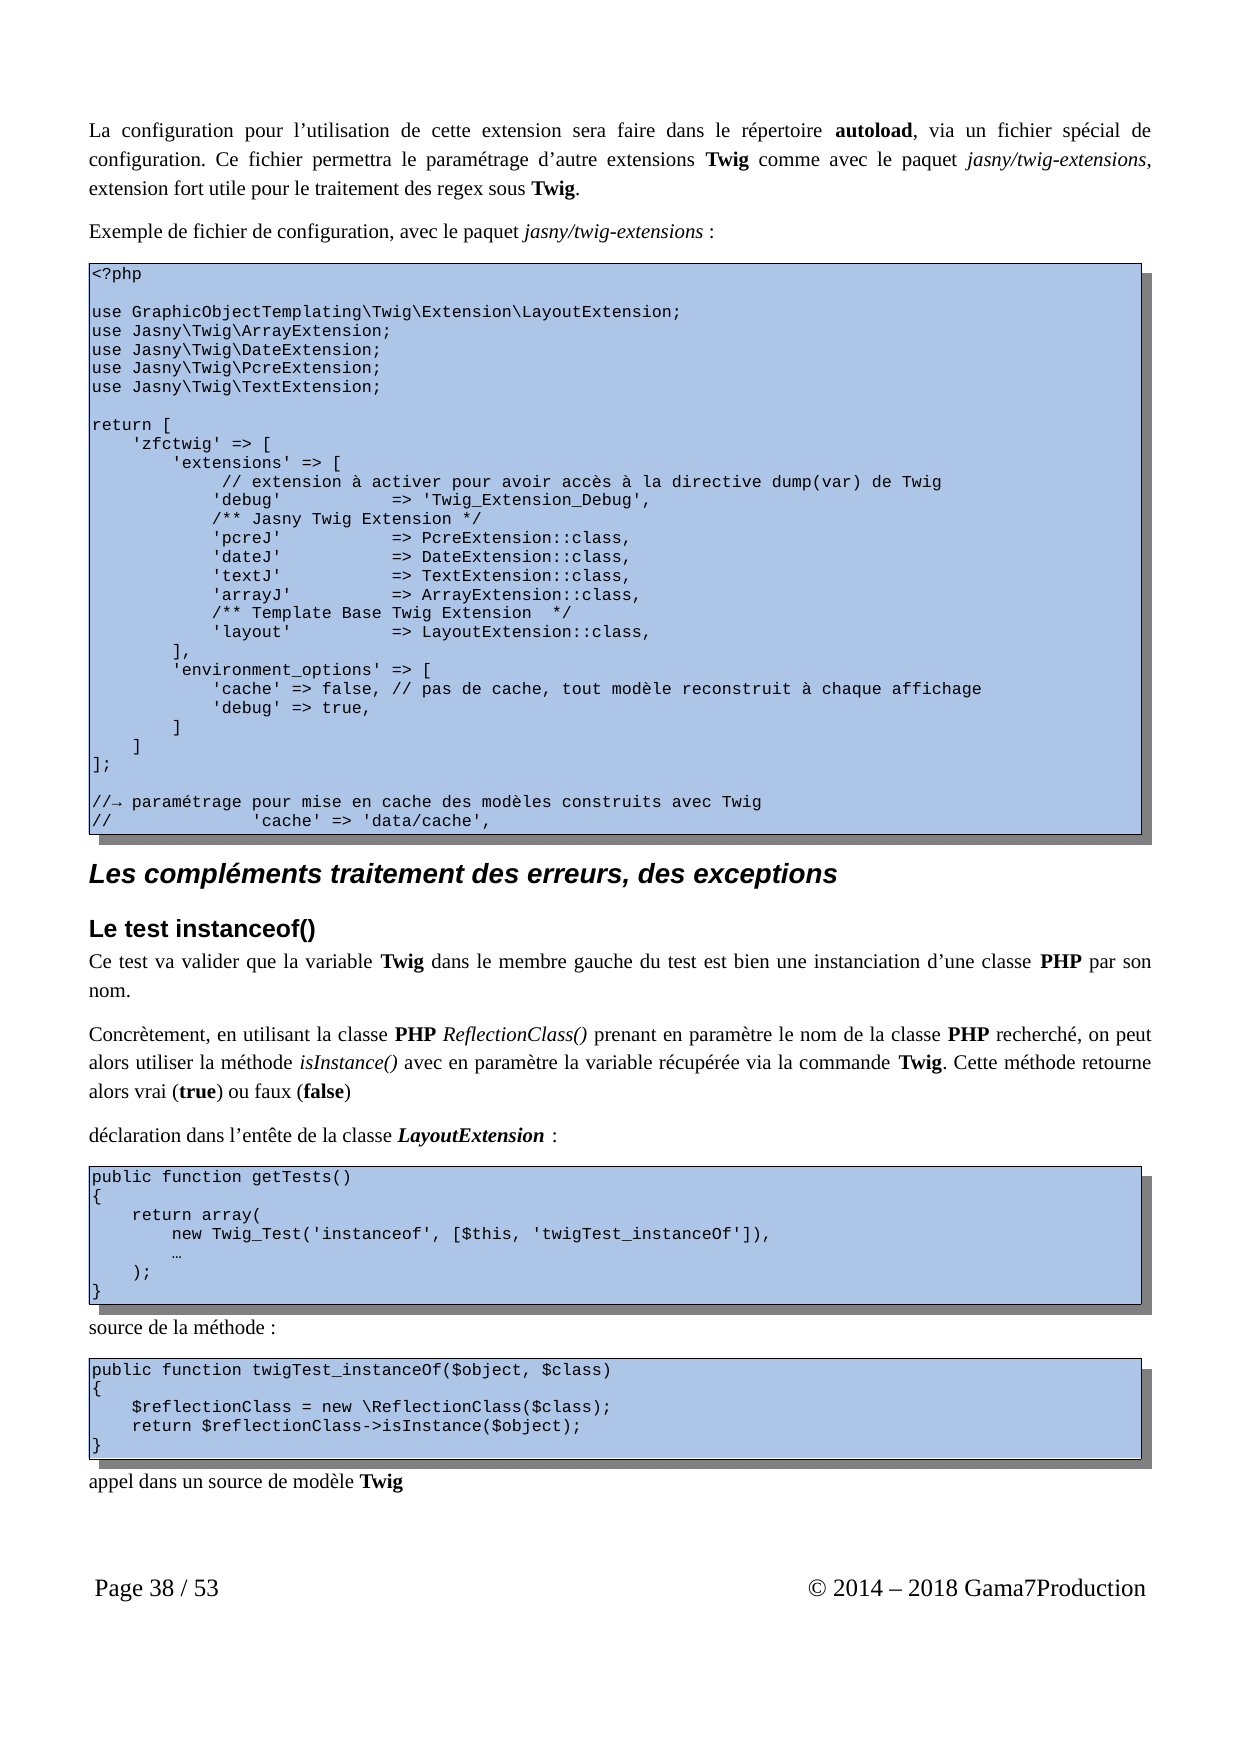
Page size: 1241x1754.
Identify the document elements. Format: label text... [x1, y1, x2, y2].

text ] [90, 734, 1141, 753]
text <?php [90, 264, 1141, 282]
text 'debug' => true, [90, 696, 1141, 715]
text Exemple de fichier de configuration, avec le paquet jasny/twig-extensions : [88, 219, 1152, 243]
text déclaration dans l’entête de la classe LayoutExtension : [88, 1123, 1152, 1147]
text // 'cache' => 'data/cache', [90, 809, 1141, 834]
text La configuration pour l’utilisation de cette extension sera faire dans le répertoire autoload, via un fichier spécial de configuration. Ce fichier permettra le paramétrage d’autre extensions Twig comme avec le paquet jasny/twig-extensions, extension fort utile pour le traitement des regex sous Twig. [88, 118, 1152, 200]
text new Twig_Test('instanceof', [$this, 'twigTest_instanceOf']), [90, 1223, 1141, 1241]
subtitle Le test instanceof() [88, 914, 1152, 943]
text public function twigTest_instanceOf($object, $class) [90, 1359, 1141, 1377]
text … [90, 1241, 1141, 1260]
text ], [90, 640, 1141, 659]
subtitle Les compléments traitement des erreurs, des exceptions [88, 857, 1152, 889]
text source de la méthode : [88, 1315, 1152, 1339]
text 'dateJ' => DateExtension::class, [90, 546, 1141, 564]
text use GraphicObjectTemplating\Twig\Extension\LayoutExtension; [90, 300, 1141, 319]
text 'zfctwig' => [ [90, 432, 1141, 451]
text use Jasny\Twig\DateExtension; [90, 338, 1141, 357]
text /** Jasny Twig Extension */ [90, 508, 1141, 527]
text // extension à activer pour avoir accès à la directive dump(var) de Twig [90, 470, 1141, 489]
text Ce test va valider que la variable Twig dans le membre gauche du test est bien une instanciation d’une classe PHP par son nom. [88, 949, 1152, 1002]
text { [90, 1185, 1141, 1204]
text 'cache' => false, // pas de cache, tout modèle reconstruit à chaque affichage [90, 677, 1141, 696]
text 'layout' => LayoutExtension::class, [90, 621, 1141, 640]
text 'extensions' => [ [90, 451, 1141, 470]
text //→ paramétrage pour mise en cache des modèles construits avec Twig [90, 791, 1141, 809]
text use Jasny\Twig\TextExtension; [90, 376, 1141, 395]
text return [ [90, 413, 1141, 432]
text ] [90, 715, 1141, 734]
text ]; [90, 753, 1141, 772]
text appel dans un source de modèle Twig [88, 1469, 1152, 1493]
text 'environment_options' => [ [90, 659, 1141, 677]
text } [90, 1279, 1141, 1304]
text use Jasny\Twig\ArrayExtension; [90, 319, 1141, 338]
text return $reflectionClass->isInstance($object); [90, 1415, 1141, 1433]
text { [90, 1377, 1141, 1396]
text $reflectionClass = new \ReflectionClass($class); [90, 1396, 1141, 1415]
text ); [90, 1260, 1141, 1279]
text 'arrayJ' => ArrayExtension::class, [90, 583, 1141, 602]
text public function getTests() [90, 1167, 1141, 1185]
text Concrètement, en utilisant la classe PHP ReflectionClass() prenant en paramètre le nom de la classe PHP recherché, on peut alors utiliser la méthode isInstance() avec en paramètre la variable récupérée via la commande Twig. Cette méthode retourne alors vrai (true) ou faux (false) [88, 1021, 1152, 1103]
text /** Template Base Twig Extension */ [90, 602, 1141, 621]
text return array( [90, 1204, 1141, 1223]
text 'pcreJ' => PcreExtension::class, [90, 527, 1141, 546]
text 'debug' => 'Twig_Extension_Debug', [90, 489, 1141, 508]
text use Jasny\Twig\PcreExtension; [90, 357, 1141, 376]
text 'textJ' => TextExtension::class, [90, 564, 1141, 583]
text } [90, 1433, 1141, 1458]
